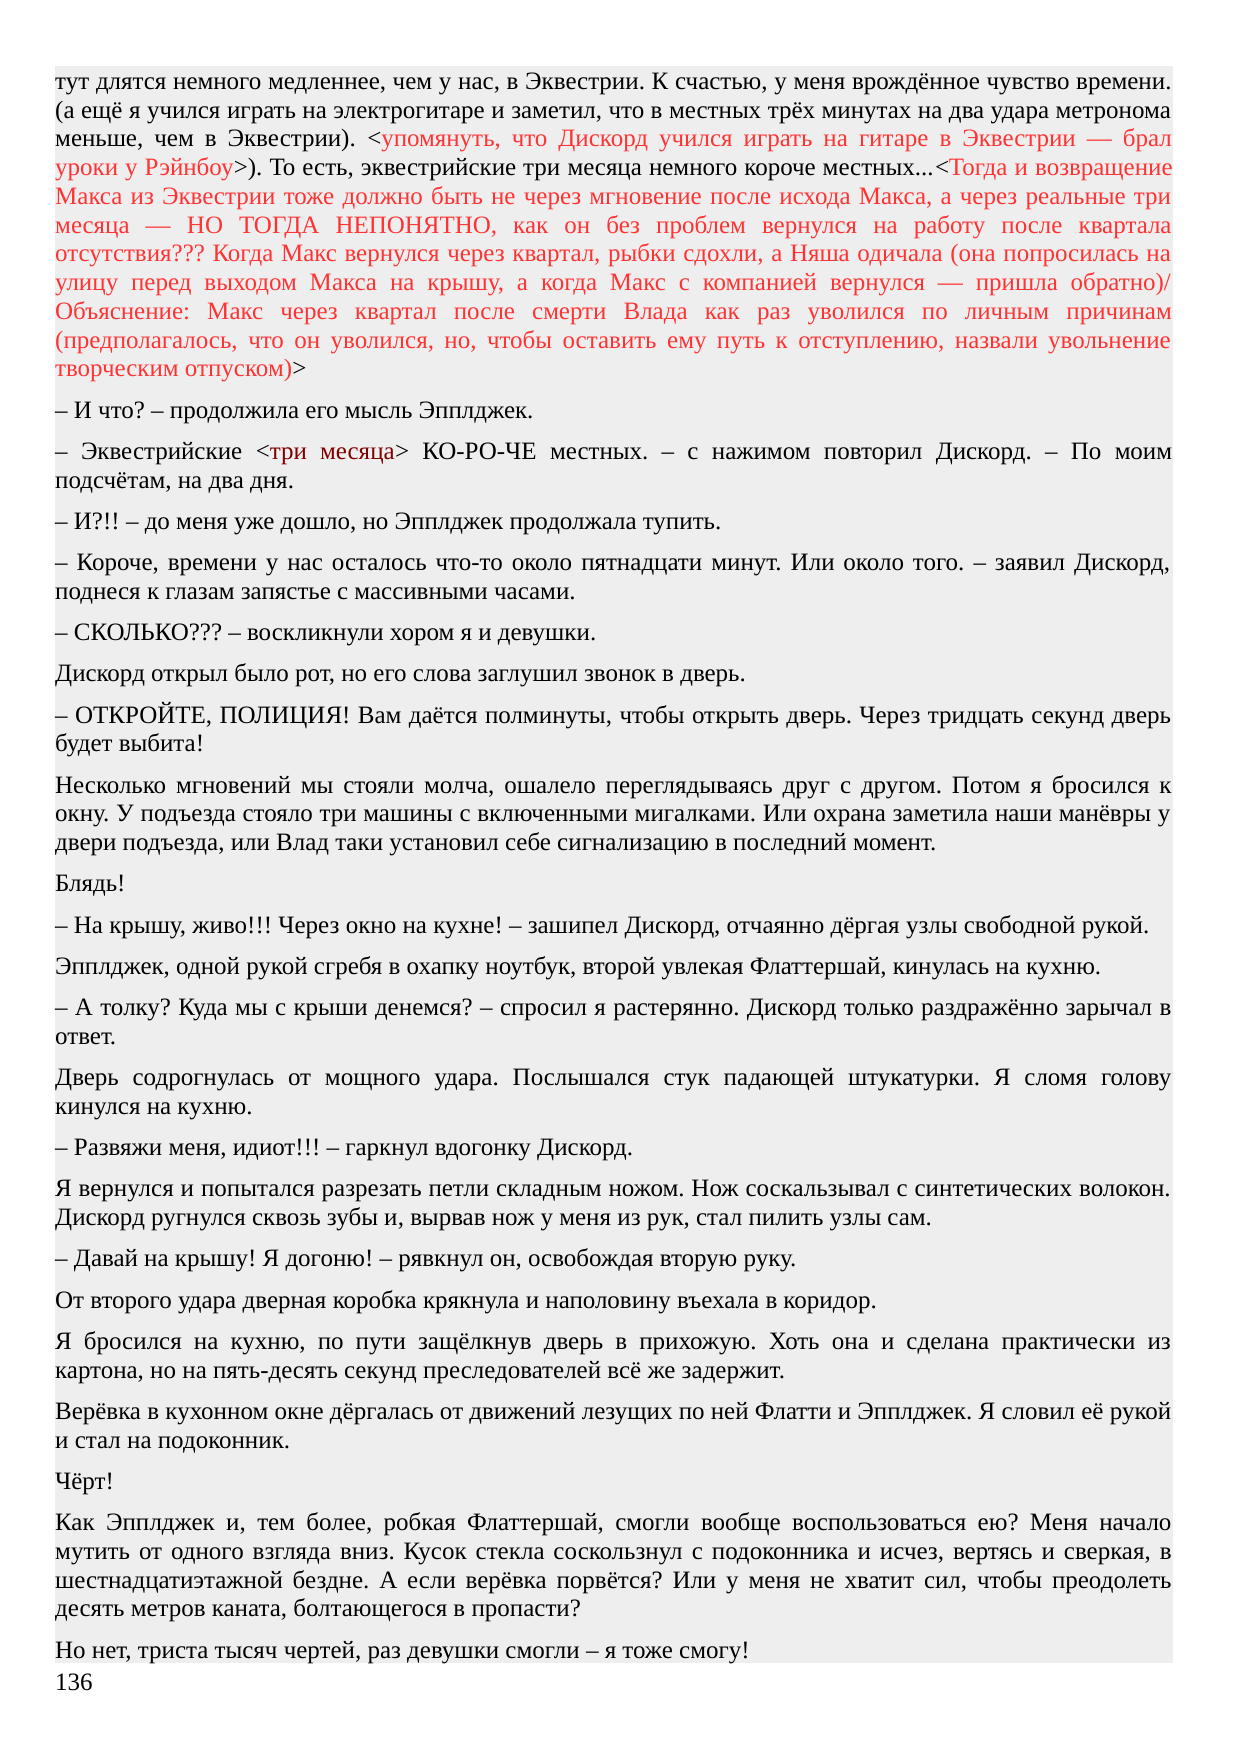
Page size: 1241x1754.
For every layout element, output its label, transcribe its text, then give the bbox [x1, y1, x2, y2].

text – Эквестрийские <три месяца> КО-РО-ЧЕ местных. – с нажимом повторил Дискорд. – По моим подсчётам, на два дня. [55, 436, 1173, 493]
text – И что? – продолжила его мысль Эпплджек. [55, 395, 1173, 423]
text – И?!! – до меня уже дошло, но Эпплджек продолжала тупить. [55, 506, 1173, 535]
text Эпплджек, одной рукой сгребя в охапку ноутбук, второй увлекая Флаттершай, кинулась на кухню. [55, 951, 1173, 980]
text Несколько мгновений мы стояли молча, ошалело переглядываясь друг с другом. Потом я бросился к окну. У подъезда стояло три машины с включенными мигалками. Или охрана заметила наши манёвры у двери подъезда, или Влад таки установил себе сигнализацию в последний момент. [55, 770, 1173, 856]
text Но нет, триста тысяч чертей, раз девушки смогли – я тоже смогу! [55, 1635, 1173, 1663]
text – Короче, времени у нас осталось что-то около пятнадцати минут. Или около того. – заявил Дискорд, поднеся к глазам запястье с массивными часами. [55, 547, 1173, 605]
text – Давай на крышу! Я догоню! – рявкнул он, освобождая вторую руку. [55, 1243, 1173, 1272]
text Я бросился на кухню, по пути защёлкнув дверь в прихожую. Хоть она и сделана практически из картона, но на пять-десять секунд преследователей всё же задержит. [55, 1326, 1173, 1383]
text – Развяжи меня, идиот!!! – гаркнул вдогонку Дискорд. [55, 1132, 1173, 1161]
text тут длятся немного медленнее, чем у нас, в Эквестрии. К счастью, у меня врождённое чувство времени. (а ещё я учился играть на электрогитаре и заметил, что в местных трёх минутах на два удара метронома меньше, чем в Эквестрии). <упомянуть, что Дискорд учился играть на гитаре в Эквестрии — брал уроки у Рэйнбоу>). То есть, эквестрийские три месяца немного короче местных...<Тогда и возвращение Макса из Эквестрии тоже должно быть не через мгновение после исхода Макса, а через реальные три месяца — НО ТОГДА НЕПОНЯТНО, как он без проблем вернулся на работу после квартала отсутствия??? Когда Макс вернулся через квартал, рыбки сдохли, а Няша одичала (она попросилась на улицу перед выходом Макса на крышу, а когда Макс с компанией вернулся — пришла обратно)/ Объяснение: Макс через квартал после смерти Влада как раз уволился по личным причинам (предполагалось, что он уволился, но, чтобы оставить ему путь к отступлению, назвали увольнение творческим отпуском)> [55, 66, 1173, 382]
text – СКОЛЬКО??? – воскликнули хором я и девушки. [55, 617, 1173, 646]
text – ОТКРОЙТЕ, ПОЛИЦИЯ! Вам даётся полминуты, чтобы открыть дверь. Через тридцать секунд дверь будет выбита! [55, 700, 1173, 757]
text – А толку? Куда мы с крыши денемся? – спросил я растерянно. Дискорд только раздражённо зарычал в ответ. [55, 992, 1173, 1050]
text Я вернулся и попытался разрезать петли складным ножом. Нож соскальзывал с синтетических волокон. Дискорд ругнулся сквозь зубы и, вырвав нож у меня из рук, стал пилить узлы сам. [55, 1173, 1173, 1231]
text Как Эпплджек и, тем более, робкая Флаттершай, смогли вообще воспользоваться ею? Меня начало мутить от одного взгляда вниз. Кусок стекла соскользнул с подоконника и исчез, вертясь и сверкая, в шестнадцатиэтажной бездне. А если верёвка порвётся? Или у меня не хватит сил, чтобы преодолеть десять метров каната, болтающегося в пропасти? [55, 1507, 1173, 1622]
text Дверь содрогнулась от мощного удара. Послышался стук падающей штукатурки. Я сломя голову кинулся на кухню. [55, 1062, 1173, 1120]
text Верёвка в кухонном окне дёргалась от движений лезущих по ней Флатти и Эпплджек. Я словил её рукой и стал на подоконник. [55, 1396, 1173, 1453]
text Блядь! [55, 868, 1173, 897]
text Чёрт! [55, 1466, 1173, 1495]
text От второго удара дверная коробка крякнула и наполовину въехала в коридор. [55, 1285, 1173, 1313]
text Дискорд открыл было рот, но его слова заглушил звонок в дверь. [55, 658, 1173, 687]
text – На крышу, живо!!! Через окно на кухне! – зашипел Дискорд, отчаянно дёргая узлы свободной рукой. [55, 910, 1173, 938]
